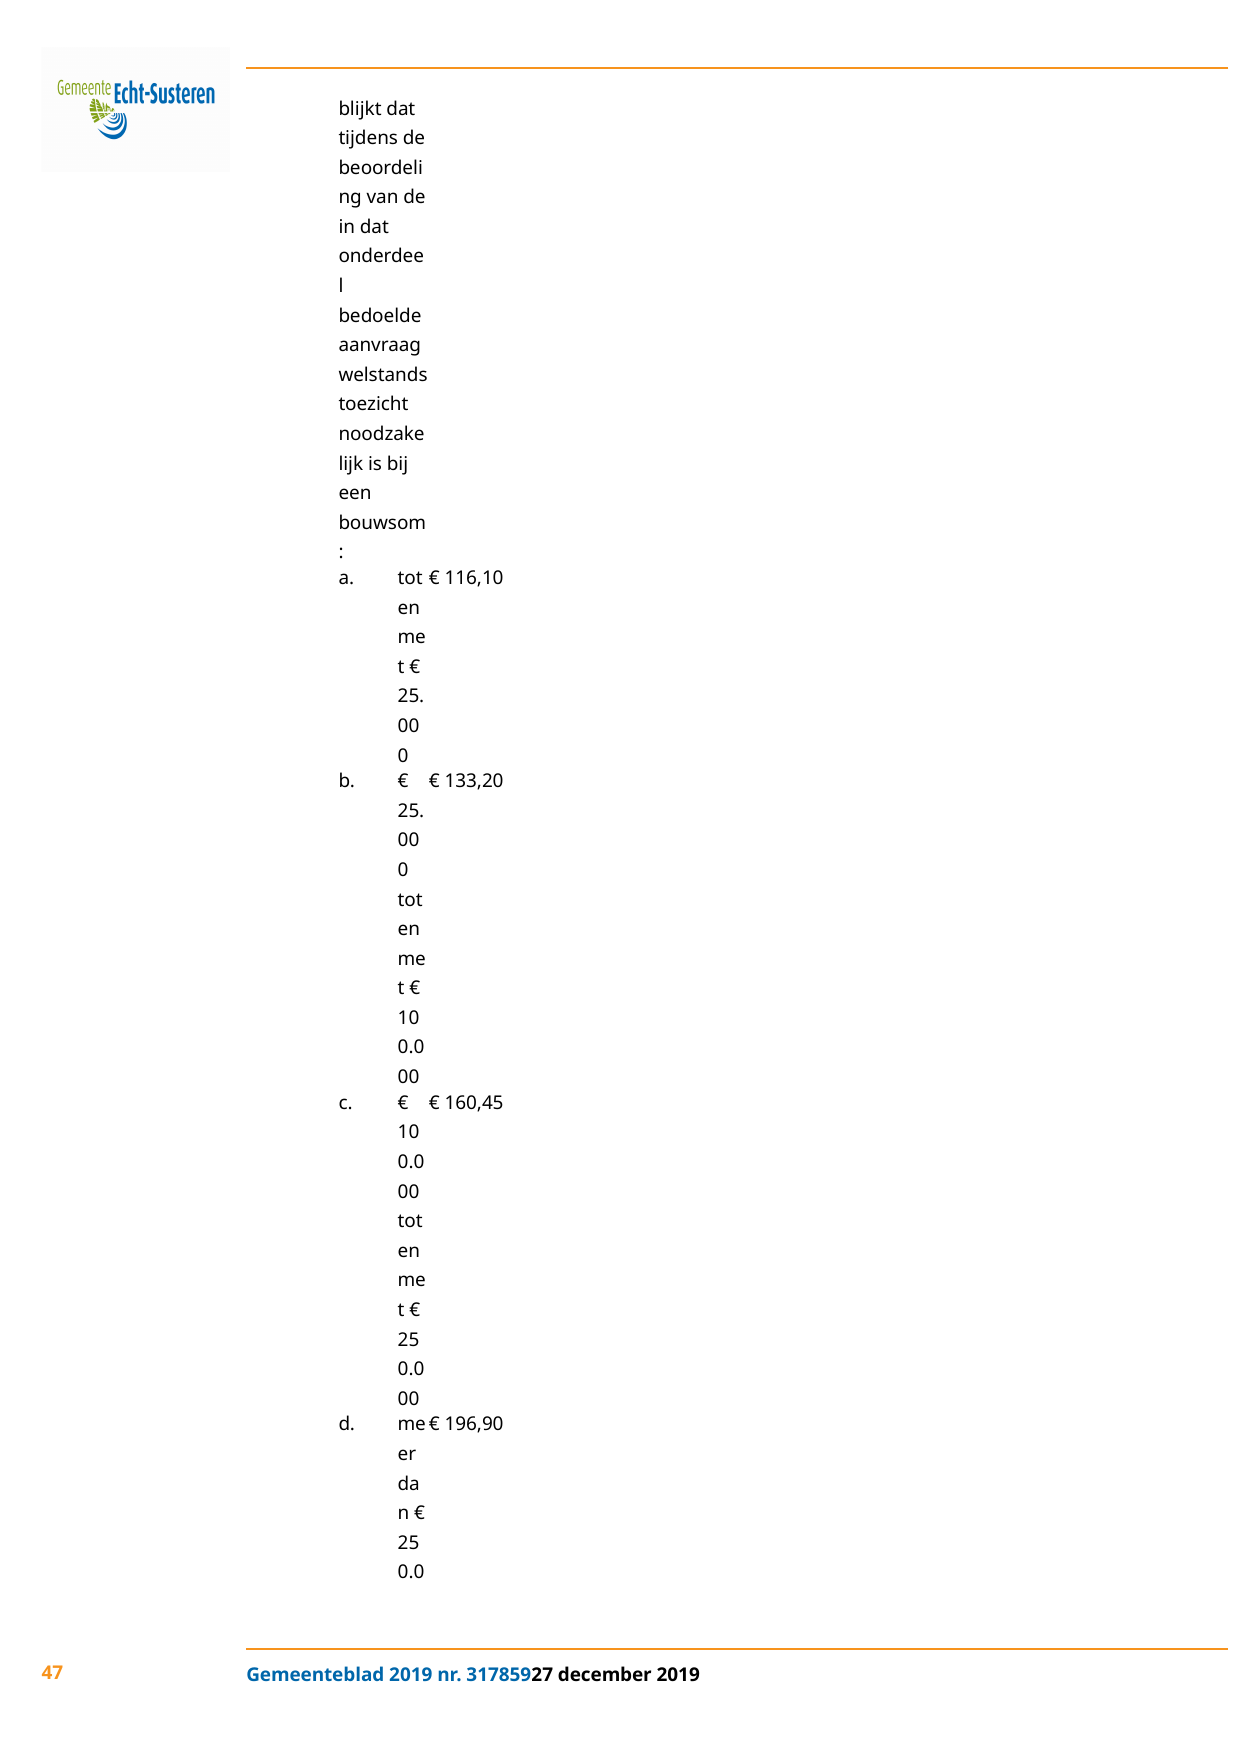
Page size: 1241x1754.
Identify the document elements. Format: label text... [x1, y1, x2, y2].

table_cell € 100.000 tot en met € 250.000 [338, 1089, 429, 1411]
table_cell [519, 768, 700, 1089]
table_cell € 133,20 [429, 768, 519, 1089]
table_cell [248, 95, 338, 564]
table_cell [248, 564, 338, 767]
table_cell [248, 1089, 338, 1411]
table_cell tot en met € 25.000 [338, 564, 429, 767]
table_cell [519, 95, 700, 564]
table_cell [429, 95, 519, 564]
picture [41, 47, 231, 172]
table_cell blijkt dat tijdens de beoordeling van de in dat onderdeel bedoelde aanvraag welstandstoezicht noodzakelijk is bij een bouwsom: [338, 95, 429, 564]
table_cell [519, 1089, 700, 1411]
table_cell [248, 1411, 338, 1584]
table_cell € 196,90 [429, 1411, 519, 1584]
table_cell € 116,10 [429, 564, 519, 767]
table_cell € 160,45 [429, 1089, 519, 1411]
table_cell [248, 768, 338, 1089]
table_cell meer dan € 250.000 [338, 1411, 429, 1584]
table_cell [519, 1411, 700, 1584]
table_cell € 25.000 tot en met € 100.000 [338, 768, 429, 1089]
table_cell [519, 564, 700, 767]
